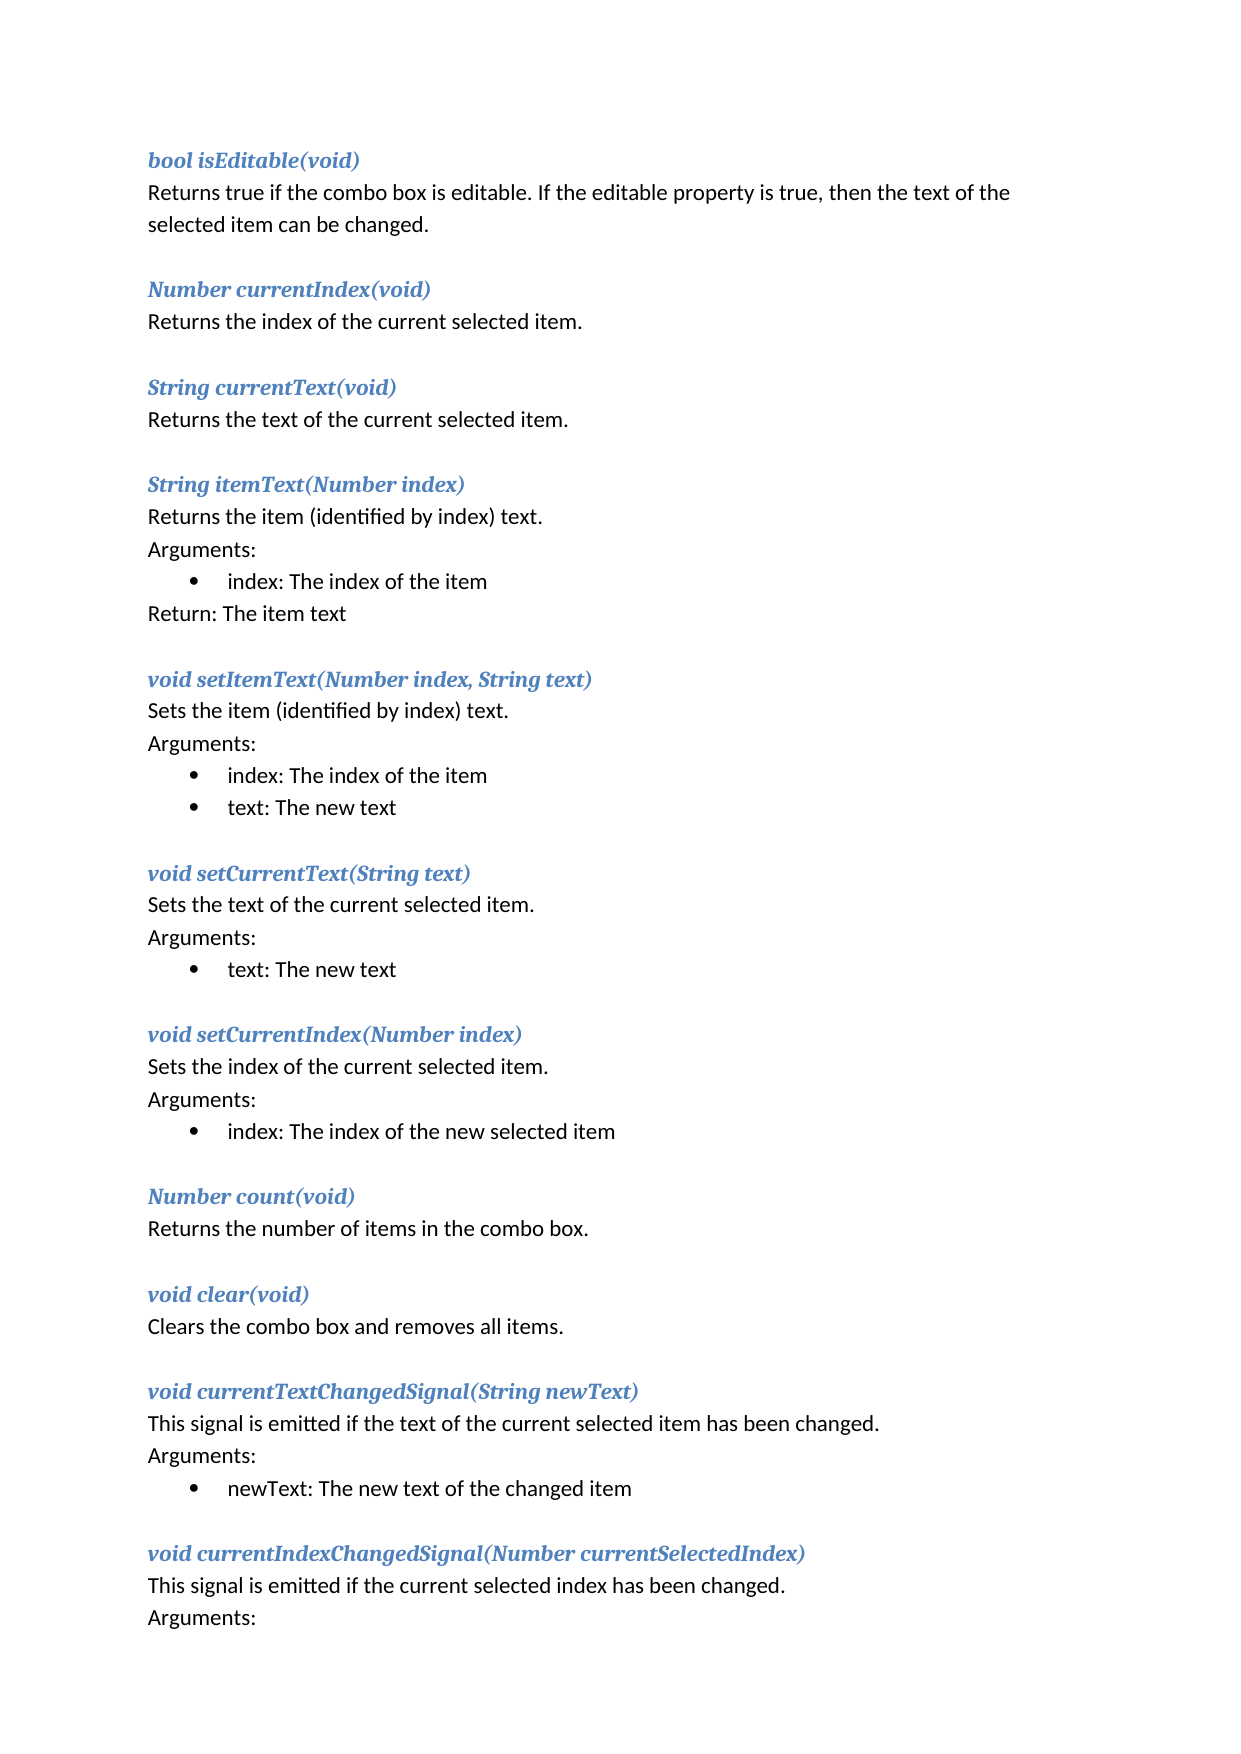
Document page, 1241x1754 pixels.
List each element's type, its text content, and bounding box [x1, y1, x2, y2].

text Arguments: [148, 1442, 1093, 1469]
list newText: The new text of the changed item [190, 1474, 1093, 1502]
list text: The new text [190, 955, 1093, 983]
subtitle void setCurrentText(String text) [148, 860, 1093, 887]
text Returns the number of items in the combo box. [148, 1214, 1093, 1242]
subtitle bool isEditable(void) [148, 148, 1093, 174]
list index: The index of the item [190, 761, 1093, 789]
subtitle String itemText(Number index) [148, 472, 1093, 499]
subtitle void setItemText(Number index, String text) [148, 666, 1093, 693]
text Arguments: [148, 923, 1093, 951]
text Arguments: [148, 1603, 1093, 1631]
text Arguments: [148, 1085, 1093, 1113]
text Returns the text of the current selected item. [148, 405, 1093, 433]
text Arguments: [148, 535, 1093, 563]
text Returns the index of the current selected item. [148, 307, 1093, 336]
list index: The index of the item [190, 567, 1093, 595]
subtitle void currentTextChangedSignal(String newText) [148, 1379, 1093, 1406]
subtitle void setCurrentIndex(Number index) [148, 1022, 1093, 1049]
list index: The index of the new selected item [190, 1117, 1093, 1145]
text Sets the index of the current selected item. [148, 1052, 1093, 1081]
text This signal is emitted if the current selected index has been changed. [148, 1571, 1093, 1599]
text Returns true if the combo box is editable. If the editable property is true, then the text of the selected item can be changed. [148, 178, 1093, 238]
subtitle void clear(void) [148, 1282, 1093, 1308]
subtitle void currentIndexChangedSignal(Number currentSelectedIndex) [148, 1541, 1093, 1567]
text Clears the combo box and removes all items. [148, 1312, 1093, 1340]
list text: The new text [190, 793, 1093, 821]
text Returns the item (identified by index) text. [148, 502, 1093, 531]
text Return: The item text [148, 599, 1093, 627]
subtitle Number currentIndex(void) [148, 277, 1093, 304]
text Sets the item (identified by index) text. [148, 697, 1093, 724]
subtitle String currentText(void) [148, 375, 1093, 401]
subtitle Number count(void) [148, 1184, 1093, 1211]
text This signal is emitted if the text of the current selected item has been changed. [148, 1409, 1093, 1437]
text Sets the text of the current selected item. [148, 891, 1093, 919]
text Arguments: [148, 729, 1093, 757]
